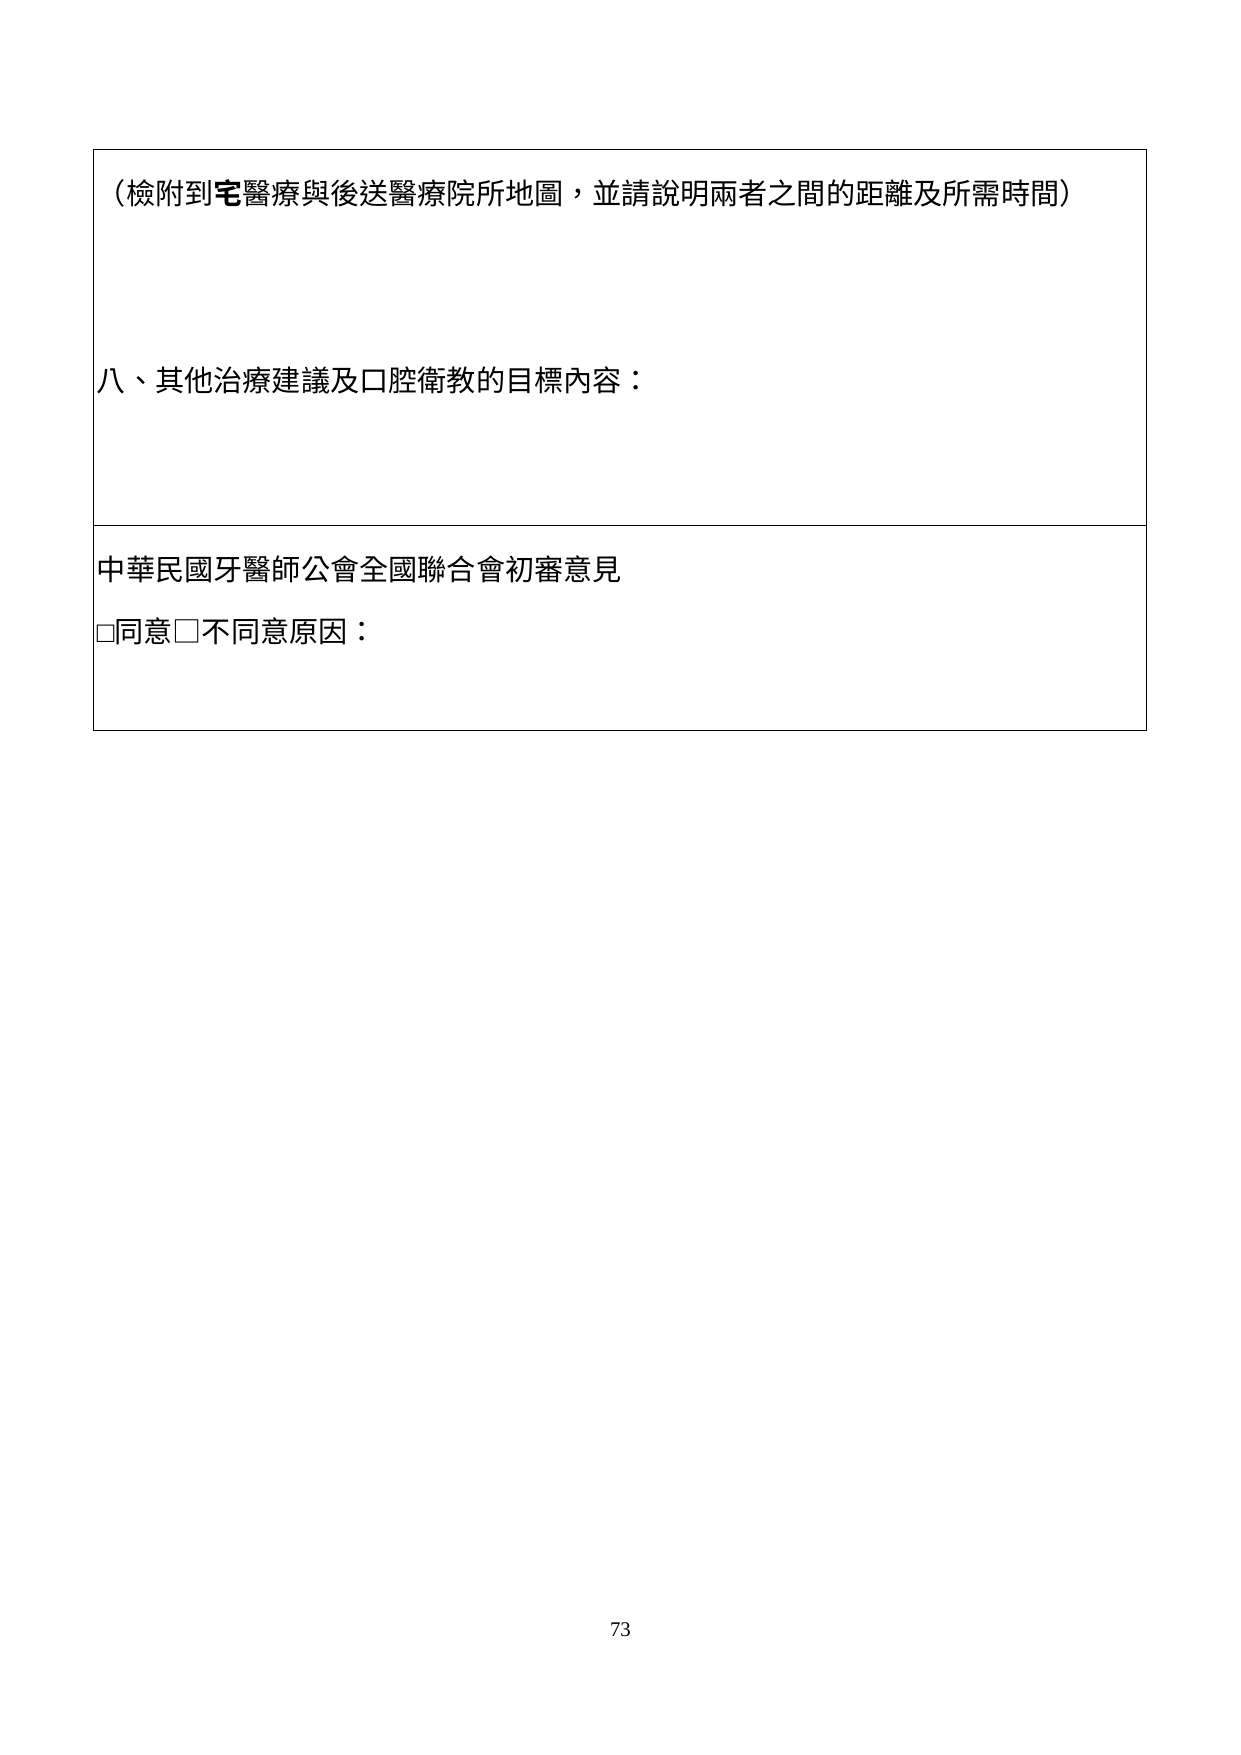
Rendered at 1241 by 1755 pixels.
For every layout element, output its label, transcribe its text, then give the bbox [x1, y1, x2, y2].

table_cell 中華民國牙醫師公會全國聯合會初審意見 □同意□不同意原因： [94, 526, 1146, 730]
table_cell （檢附到宅醫療與後送醫療院所地圖，並請說明兩者之間的距離及所需時間） 八、其他治療建議及口腔衛教的目標內容： [94, 150, 1146, 525]
